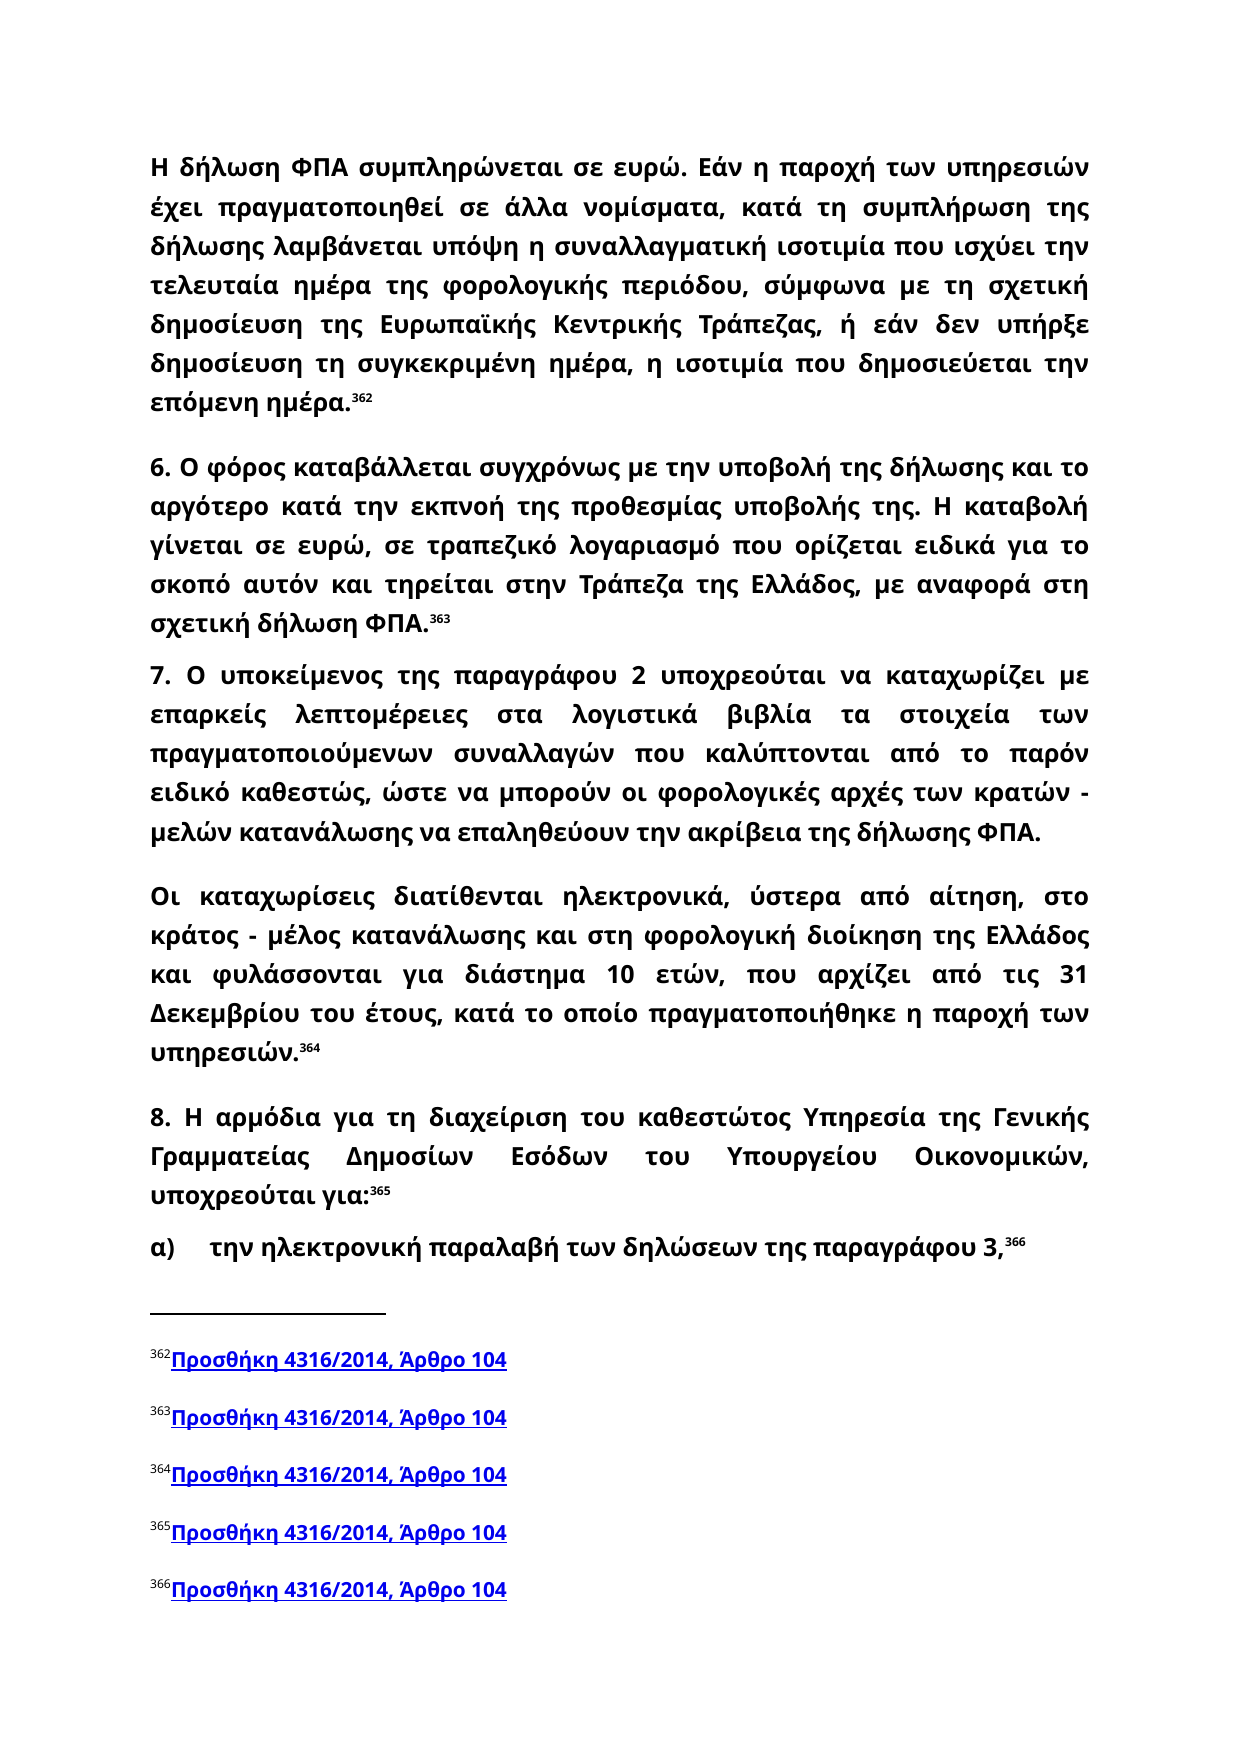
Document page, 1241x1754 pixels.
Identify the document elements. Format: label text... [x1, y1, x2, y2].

text 6. Ο φόρος καταβάλλεται συγχρόνως με την υποβολή της δήλωσης και το αργότερο κατά την εκπνοή της προθεσμίας υποβολής της. Η καταβολή γίνεται σε ευρώ, σε τραπεζικό λογαριασμό που ορίζεται ειδικά για το σκοπό αυτόν και τηρείται στην Τράπεζα της Ελλάδος, με αναφορά στη σχετική δήλωση ΦΠΑ. [150, 449, 1090, 640]
text Προσθήκη 4316/2014, Άρθρο 104 [150, 1345, 1090, 1373]
text Προσθήκη 4316/2014, Άρθρο 104 [150, 1460, 1090, 1489]
text Η δήλωση ΦΠΑ συμπληρώνεται σε ευρώ. Εάν η παροχή των υπηρεσιών έχει πραγματοποιηθεί σε άλλα νομίσματα, κατά τη συμπλήρωση της δήλωσης λαμβάνεται υπόψη η συναλλαγματική ισοτιμία που ισχύει την τελευταία ημέρα της φορολογικής περιόδου, σύμφωνα με τη σχετική δημοσίευση της Ευρωπαϊκής Κεντρικής Τράπεζας, ή εάν δεν υπήρξε δημοσίευση τη συγκεκριμένη ημέρα, η ισοτιμία που δημοσιεύεται την επόμενη ημέρα. [150, 150, 1090, 419]
text 8. Η αρμόδια για τη διαχείριση του καθεστώτος Υπηρεσία της Γενικής Γραμματείας Δημοσίων Εσόδων του Υπουργείου Οικονομικών, υποχρεούται για: [150, 1099, 1090, 1212]
text Προσθήκη 4316/2014, Άρθρο 104 [150, 1518, 1090, 1546]
text Προσθήκη 4316/2014, Άρθρο 104 [150, 1576, 1090, 1604]
list α) την ηλεκτρονική παραλαβή των δηλώσεων της παραγράφου 3, [150, 1229, 1090, 1263]
text 7. Ο υποκείμενος της παραγράφου 2 υποχρεούται να καταχωρίζει με επαρκείς λεπτομέρειες στα λογιστικά βιβλία τα στοιχεία των πραγματοποιούμενων συναλλαγών που καλύπτονται από το παρόν ειδικό καθεστώς, ώστε να μπορούν οι φορολογικές αρχές των κρατών - μελών κατανάλωσης να επαληθεύουν την ακρίβεια της δήλωσης ΦΠΑ. [150, 657, 1090, 848]
text Οι καταχωρίσεις διατίθενται ηλεκτρονικά, ύστερα από αίτηση, στο κράτος - μέλος κατανάλωσης και στη φορολογική διοίκηση της Ελλάδος και φυλάσσονται για διάστημα 10 ετών, που αρχίζει από τις 31 Δεκεμβρίου του έτους, κατά το οποίο πραγματοποιήθηκε η παροχή των υπηρεσιών. [150, 878, 1090, 1069]
text Προσθήκη 4316/2014, Άρθρο 104 [150, 1403, 1090, 1431]
